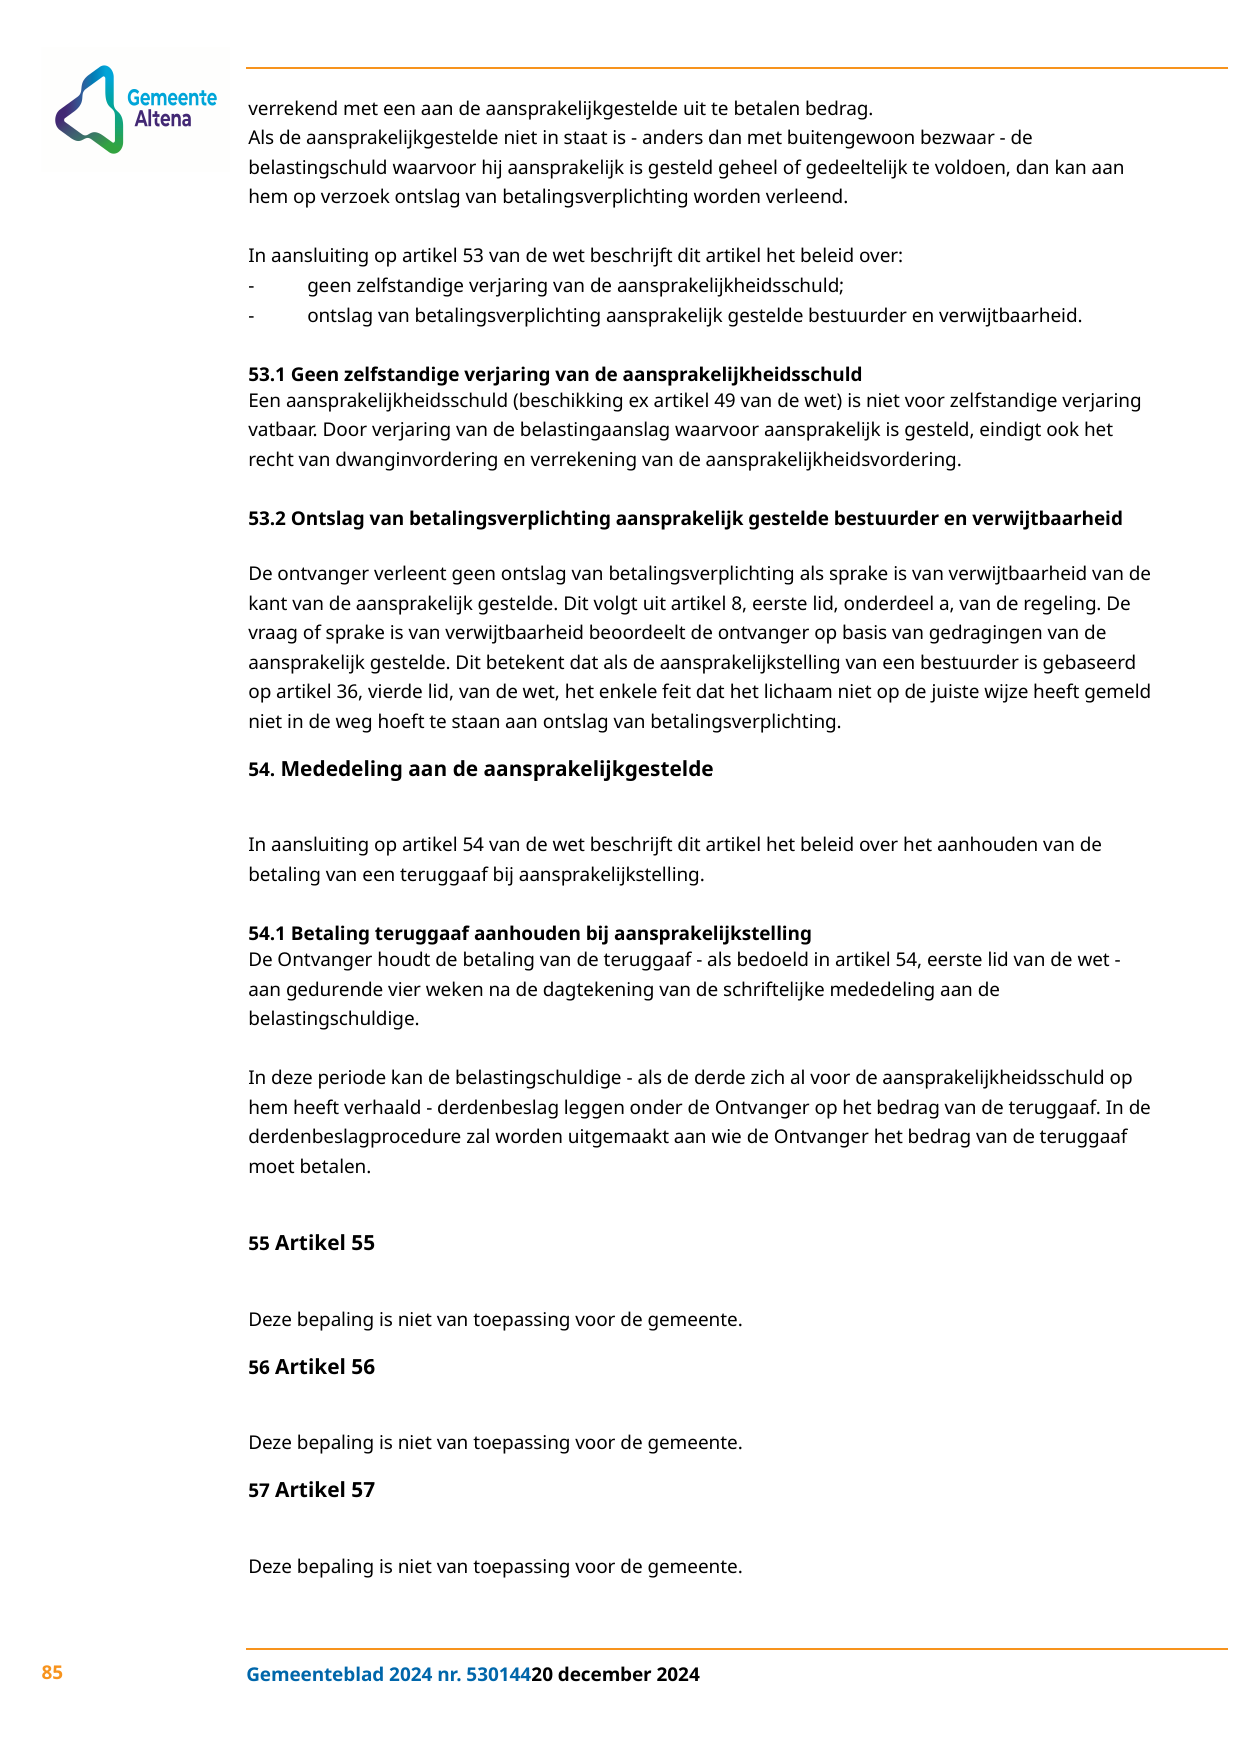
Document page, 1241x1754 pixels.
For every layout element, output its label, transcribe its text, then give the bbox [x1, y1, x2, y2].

text De ontvanger verleent geen ontslag van betalingsverplichting als sprake is van verwijtbaarheid van de kant van de aansprakelijk gestelde. Dit volgt uit artikel 8, eerste lid, onderdeel a, van de regeling. De vraag of sprake is van verwijtbaarheid beoordeelt de ontvanger op basis van gedragingen van de aansprakelijk gestelde. Dit betekent dat als de aansprakelijkstelling van een bestuurder is gebaseerd op artikel 36, vierde lid, van de wet, het enkele feit dat het lichaam niet op de juiste wijze heeft gemeld niet in de weg hoeft te staan aan ontslag van betalingsverplichting. [248, 560, 1152, 734]
text verrekend met een aan de aansprakelijkgestelde uit te betalen bedrag. [248, 95, 1152, 121]
text 57 Artikel 57 [248, 1475, 1152, 1503]
text 55 Artikel 55 [248, 1228, 1152, 1257]
text In aansluiting op artikel 53 van de wet beschrijft dit artikel het beleid over: [248, 243, 1152, 268]
text Deze bepaling is niet van toepassing voor de gemeente. [248, 1429, 1152, 1455]
picture [41, 47, 231, 172]
text Deze bepaling is niet van toepassing voor de gemeente. [248, 1553, 1152, 1578]
list ontslag van betalingsverplichting aansprakelijk gestelde bestuurder en verwijtbaarheid. [248, 302, 1152, 328]
text 53.1 Geen zelfstandige verjaring van de aansprakelijkheidsschuld [248, 361, 1152, 387]
text 54.1 Betaling teruggaaf aanhouden bij aansprakelijkstelling [248, 920, 1152, 946]
text In aansluiting op artikel 54 van de wet beschrijft dit artikel het beleid over het aanhouden van de betaling van een teruggaaf bij aansprakelijkstelling. [248, 832, 1152, 887]
text 53.2 Ontslag van betalingsverplichting aansprakelijk gestelde bestuurder en verwijtbaarheid [248, 505, 1152, 531]
text De Ontvanger houdt de betaling van de teruggaaf - als bedoeld in artikel 54, eerste lid van de wet - aan gedurende vier weken na de dagtekening van de schriftelijke mededeling aan de belastingschuldige. [248, 946, 1152, 1031]
text Deze bepaling is niet van toepassing voor de gemeente. [248, 1306, 1152, 1332]
text Als de aansprakelijkgestelde niet in staat is - anders dan met buitengewoon bezwaar - de belastingschuld waarvoor hij aansprakelijk is gesteld geheel of gedeeltelijk te voldoen, dan kan aan hem op verzoek ontslag van betalingsverplichting worden verleend. [248, 124, 1152, 209]
text 56 Artikel 56 [248, 1352, 1152, 1380]
text 54. Mededeling aan de aansprakelijkgestelde [248, 754, 1152, 782]
text Een aansprakelijkheidsschuld (beschikking ex artikel 49 van de wet) is niet voor zelfstandige verjaring vatbaar. Door verjaring van de belastingaanslag waarvoor aansprakelijk is gesteld, eindigt ook het recht van dwanginvordering en verrekening van de aansprakelijkheidsvordering. [248, 387, 1152, 472]
list geen zelfstandige verjaring van de aansprakelijkheidsschuld; [248, 272, 1152, 298]
text In deze periode kan de belastingschuldige - als de derde zich al voor de aansprakelijkheidsschuld op hem heeft verhaald - derdenbeslag leggen onder de Ontvanger op het bedrag van de teruggaaf. In de derdenbeslagprocedure zal worden uitgemaakt aan wie de Ontvanger het bedrag van de teruggaaf moet betalen. [248, 1064, 1152, 1179]
